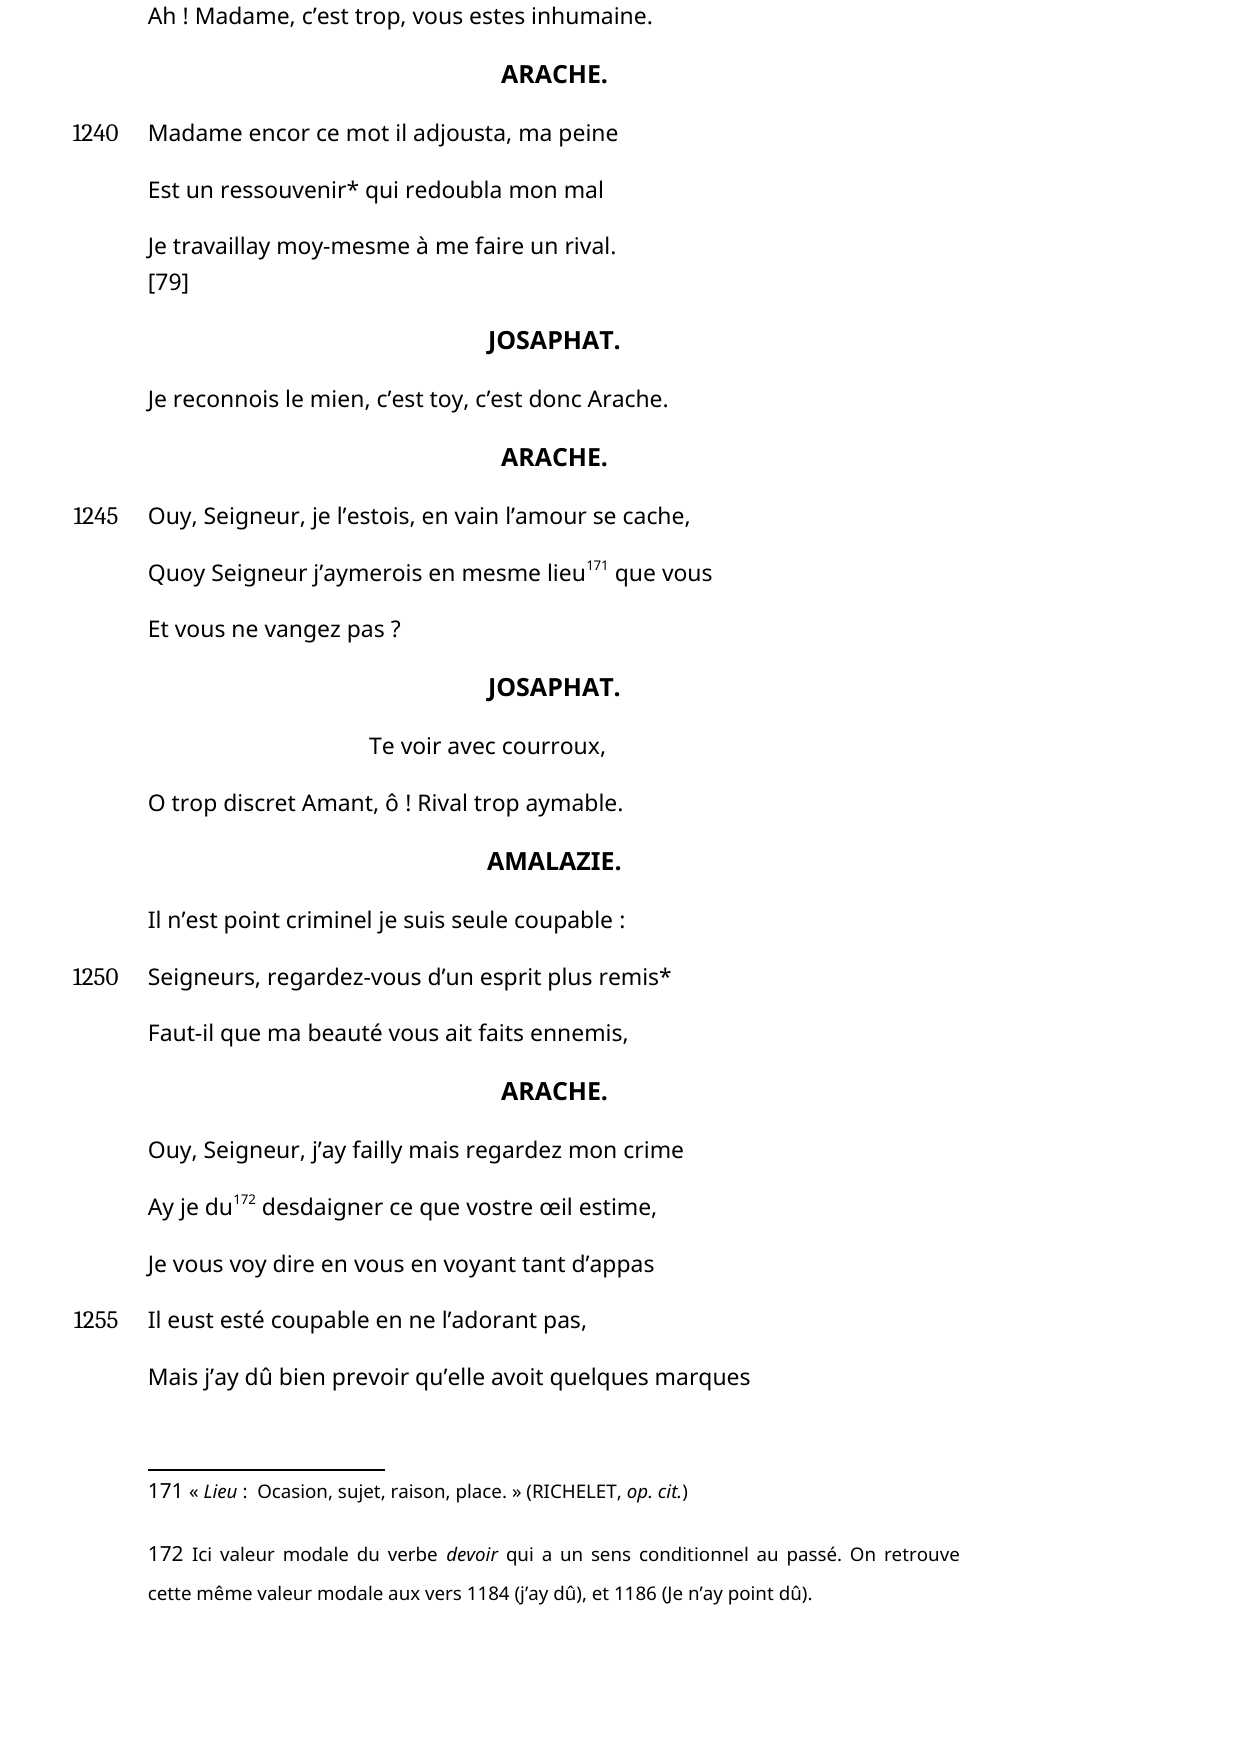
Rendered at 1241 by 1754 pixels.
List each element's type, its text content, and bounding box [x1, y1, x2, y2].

text JOSAPHAT. [148, 323, 961, 357]
text « Lieu : Ocasion, sujet, raison, place. » (RICHELET, op. cit.) [148, 1476, 961, 1504]
text Ouy, Seigneur, je l’estois, en vain l’amour se cache, [148, 500, 961, 531]
text Mais j’ay dû bien prevoir qu’elle avoit quelques marques [148, 1361, 961, 1392]
text Quoy Seigneur j’aymerois en mesme lieu que vous [148, 557, 961, 588]
text Ah ! Madame, c’est trop, vous estes inhumaine. [148, 0, 961, 31]
text O trop discret Amant, ô ! Rival trop aymable. [148, 787, 961, 818]
text Te voir avec courroux, [295, 730, 961, 761]
text Il n’est point criminel je suis seule coupable : [148, 904, 961, 935]
text ARACHE. [148, 1074, 961, 1108]
text Je travaillay moy-mesme à me faire un rival. [79] [148, 230, 961, 297]
text JOSAPHAT. [148, 670, 961, 704]
text Je vous voy dire en vous en voyant tant d’appas [148, 1247, 961, 1279]
text ARACHE. [148, 57, 961, 91]
text Ici valeur modale du verbe devoir qui a un sens conditionnel au passé. On retrouve cette même valeur modale aux vers 1184 (j’ay dû), et 1186 (Je n’ay point dû). [148, 1539, 961, 1606]
text Ay je du desdaigner ce que vostre œil estime, [148, 1191, 961, 1222]
text Il eust esté coupable en ne l’adorant pas, [148, 1304, 961, 1336]
text Ouy, Seigneur, j’ay failly mais regardez mon crime [148, 1134, 961, 1165]
text Je reconnois le mien, c’est toy, c’est donc Arache. [148, 383, 961, 414]
text Est un ressouvenir* qui redoubla mon mal [148, 173, 961, 205]
text Et vous ne vangez pas ? [148, 613, 961, 644]
text Seigneurs, regardez-vous d’un esprit plus remis* [148, 960, 961, 992]
text ARACHE. [148, 440, 961, 474]
text Faut-il que ma beauté vous ait faits ennemis, [148, 1017, 961, 1048]
text Madame encor ce mot il adjousta, ma peine [148, 117, 961, 148]
text AMALAZIE. [148, 844, 961, 878]
